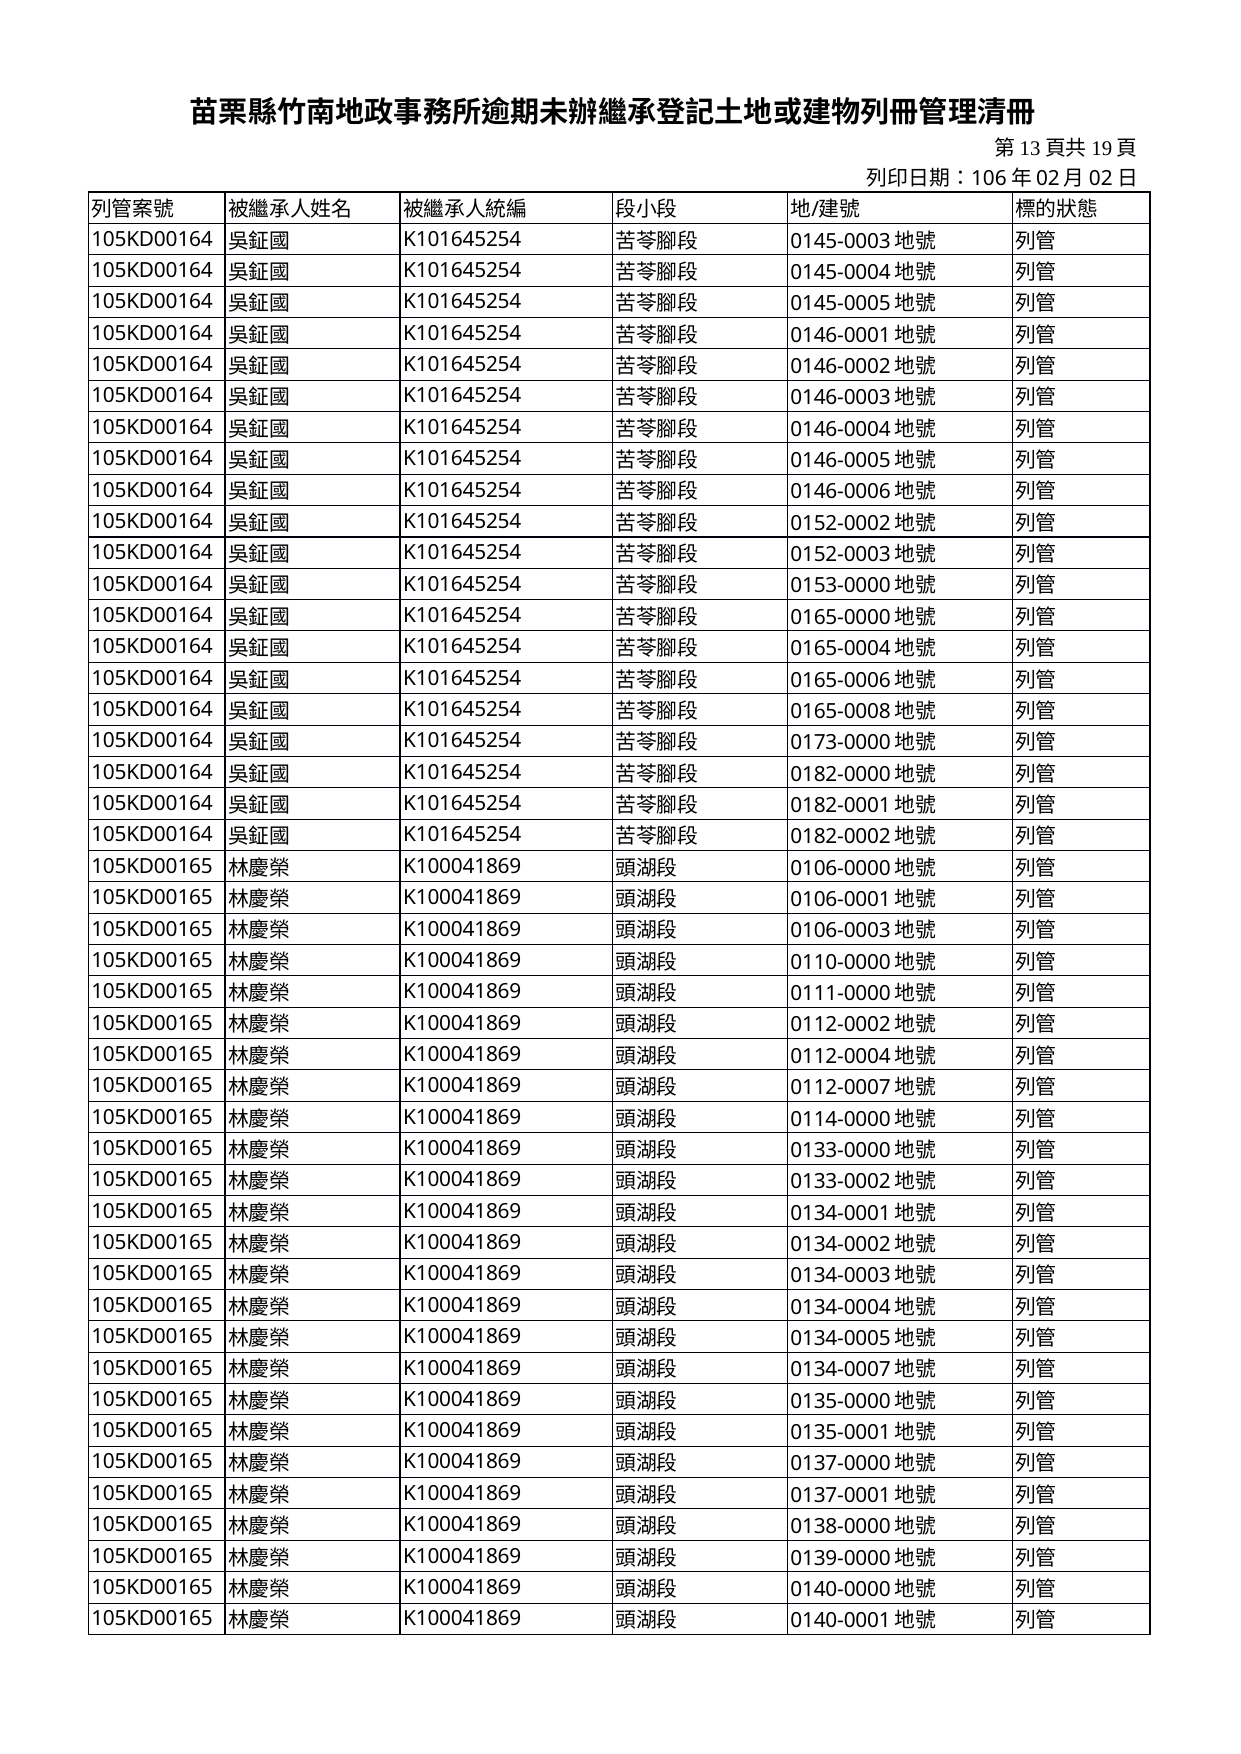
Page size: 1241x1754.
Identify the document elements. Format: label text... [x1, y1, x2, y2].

table_cell K101645254 [401, 726, 612, 756]
table_cell 105KD00165 [89, 882, 224, 913]
table_cell 吳鉦國 [226, 412, 399, 442]
table_cell 0165-0000地號 [788, 600, 1012, 630]
table_cell 頭湖段 [613, 1196, 787, 1226]
table_cell K101645254 [401, 569, 612, 599]
table_cell 列管 [1013, 631, 1149, 662]
table_cell 林慶榮 [226, 1478, 399, 1508]
table_cell 105KD00164 [89, 820, 224, 850]
table_cell 吳鉦國 [226, 475, 399, 505]
table_cell 105KD00164 [89, 788, 224, 818]
table_cell 0146-0004地號 [788, 412, 1012, 442]
table_cell 列管 [1013, 255, 1149, 286]
table_cell 0112-0002地號 [788, 1008, 1012, 1038]
table_cell 0145-0004地號 [788, 255, 1012, 286]
table_cell 列管 [1013, 1478, 1149, 1508]
table_cell 105KD00164 [89, 538, 224, 568]
table_cell 列管 [1013, 663, 1149, 693]
table_cell 頭湖段 [613, 1227, 787, 1257]
table_cell 列管 [1013, 1541, 1149, 1571]
table_cell 苦苓腳段 [613, 726, 787, 756]
table_cell 0140-0000地號 [788, 1572, 1012, 1602]
table_cell 105KD00164 [89, 475, 224, 505]
table_cell 頭湖段 [613, 1478, 787, 1508]
table_cell 林慶榮 [226, 1604, 399, 1634]
table_cell K101645254 [401, 349, 612, 379]
table_cell 0145-0003地號 [788, 224, 1012, 254]
table_cell 吳鉦國 [226, 820, 399, 850]
table_cell 列管 [1013, 538, 1149, 568]
table_cell 0153-0000地號 [788, 569, 1012, 599]
table_cell 105KD00165 [89, 1572, 224, 1602]
table_cell 列管 [1013, 1415, 1149, 1446]
table_cell 吳鉦國 [226, 287, 399, 317]
table_cell K100041869 [401, 1509, 612, 1540]
table_cell 頭湖段 [613, 1133, 787, 1163]
table_cell 苦苓腳段 [613, 600, 787, 630]
table_cell K101645254 [401, 443, 612, 474]
table_cell 林慶榮 [226, 1509, 399, 1540]
table_cell 105KD00165 [89, 1196, 224, 1226]
table_cell K100041869 [401, 1415, 612, 1446]
table_cell 林慶榮 [226, 1572, 399, 1602]
table_cell 105KD00164 [89, 349, 224, 379]
table_cell 105KD00165 [89, 976, 224, 1007]
table_cell 105KD00165 [89, 1165, 224, 1195]
table_cell 105KD00165 [89, 1415, 224, 1446]
table_cell 0139-0000地號 [788, 1541, 1012, 1571]
table_cell 列管 [1013, 475, 1149, 505]
table_cell 105KD00165 [89, 1227, 224, 1257]
table_cell 0112-0007地號 [788, 1070, 1012, 1101]
table_cell 苦苓腳段 [613, 820, 787, 850]
table_cell 列管 [1013, 694, 1149, 724]
table_cell 苦苓腳段 [613, 694, 787, 724]
table_cell K100041869 [401, 1070, 612, 1101]
table_cell K100041869 [401, 1572, 612, 1602]
table_header 被繼承人姓名 [226, 193, 399, 223]
table_cell 105KD00165 [89, 1133, 224, 1163]
table_cell 0146-0003地號 [788, 381, 1012, 411]
table_cell K100041869 [401, 1102, 612, 1132]
table_cell K101645254 [401, 381, 612, 411]
table_cell K101645254 [401, 506, 612, 536]
table_cell 0134-0003地號 [788, 1259, 1012, 1289]
table_cell K100041869 [401, 1321, 612, 1352]
table_cell 105KD00164 [89, 412, 224, 442]
table_cell 0110-0000地號 [788, 945, 1012, 975]
table_cell 105KD00165 [89, 1509, 224, 1540]
table_cell 苦苓腳段 [613, 569, 787, 599]
table_cell 0182-0000地號 [788, 757, 1012, 787]
table_cell K100041869 [401, 1541, 612, 1571]
table_cell 苦苓腳段 [613, 788, 787, 818]
table_cell 頭湖段 [613, 1415, 787, 1446]
table_cell K100041869 [401, 914, 612, 944]
table_cell 頭湖段 [613, 1008, 787, 1038]
table_cell 列管 [1013, 1321, 1149, 1352]
table_cell K100041869 [401, 1165, 612, 1195]
table_cell 林慶榮 [226, 1227, 399, 1257]
table_cell 林慶榮 [226, 1259, 399, 1289]
table_cell K101645254 [401, 255, 612, 286]
table_cell K100041869 [401, 1227, 612, 1257]
table_cell 列管 [1013, 945, 1149, 975]
table_cell 0145-0005地號 [788, 287, 1012, 317]
table_cell 0152-0002地號 [788, 506, 1012, 536]
table_cell 列管 [1013, 1039, 1149, 1069]
table_cell 0146-0002地號 [788, 349, 1012, 379]
table_cell 列管 [1013, 820, 1149, 850]
table_cell 列管 [1013, 1070, 1149, 1101]
table_cell 列管 [1013, 443, 1149, 474]
table_cell 列管 [1013, 1165, 1149, 1195]
table_cell 列管 [1013, 757, 1149, 787]
table_cell 林慶榮 [226, 1008, 399, 1038]
table_cell 0134-0007地號 [788, 1353, 1012, 1383]
table_cell 105KD00165 [89, 1039, 224, 1069]
table_cell 105KD00165 [89, 1321, 224, 1352]
table_cell 苦苓腳段 [613, 506, 787, 536]
table_cell K100041869 [401, 1008, 612, 1038]
table_cell 列管 [1013, 287, 1149, 317]
table_cell K100041869 [401, 1290, 612, 1320]
table_cell 吳鉦國 [226, 788, 399, 818]
table_cell 吳鉦國 [226, 757, 399, 787]
table_cell 苦苓腳段 [613, 318, 787, 348]
table_cell 105KD00165 [89, 945, 224, 975]
table_cell 列管 [1013, 1008, 1149, 1038]
table_cell 吳鉦國 [226, 318, 399, 348]
table_cell 頭湖段 [613, 1572, 787, 1602]
table_cell 105KD00165 [89, 1353, 224, 1383]
table_cell 列管 [1013, 349, 1149, 379]
table_cell 105KD00164 [89, 443, 224, 474]
table_cell 苦苓腳段 [613, 663, 787, 693]
table_cell 苦苓腳段 [613, 757, 787, 787]
table_cell 0135-0001地號 [788, 1415, 1012, 1446]
table_cell 頭湖段 [613, 1384, 787, 1414]
table_cell 105KD00164 [89, 600, 224, 630]
table_cell 吳鉦國 [226, 726, 399, 756]
table_cell 列管 [1013, 726, 1149, 756]
table_cell 林慶榮 [226, 945, 399, 975]
table_cell 0140-0001地號 [788, 1604, 1012, 1634]
table_cell 林慶榮 [226, 1384, 399, 1414]
table_cell 林慶榮 [226, 1321, 399, 1352]
table_cell 列管 [1013, 1447, 1149, 1477]
table_cell 吳鉦國 [226, 538, 399, 568]
table_cell 苦苓腳段 [613, 255, 787, 286]
table_cell 105KD00165 [89, 1447, 224, 1477]
table_cell 列管 [1013, 412, 1149, 442]
table_cell 105KD00164 [89, 663, 224, 693]
table_cell 0134-0004地號 [788, 1290, 1012, 1320]
table_cell 頭湖段 [613, 1541, 787, 1571]
table_cell 頭湖段 [613, 1102, 787, 1132]
table_cell 0106-0003地號 [788, 914, 1012, 944]
table_cell 苦苓腳段 [613, 631, 787, 662]
table_cell 林慶榮 [226, 914, 399, 944]
table_cell 105KD00165 [89, 1290, 224, 1320]
table_cell K100041869 [401, 1447, 612, 1477]
table_cell 0137-0001地號 [788, 1478, 1012, 1508]
table_cell 0165-0006地號 [788, 663, 1012, 693]
table_cell 0106-0001地號 [788, 882, 1012, 913]
table_cell K101645254 [401, 663, 612, 693]
table_cell 列管 [1013, 1384, 1149, 1414]
table_cell K100041869 [401, 1604, 612, 1634]
table_cell 吳鉦國 [226, 569, 399, 599]
table_cell 105KD00164 [89, 569, 224, 599]
table_cell K101645254 [401, 318, 612, 348]
table_cell 列管 [1013, 1290, 1149, 1320]
table_cell K100041869 [401, 1478, 612, 1508]
table_cell 列管 [1013, 381, 1149, 411]
table_cell 頭湖段 [613, 914, 787, 944]
table_cell 105KD00164 [89, 318, 224, 348]
table_cell 頭湖段 [613, 945, 787, 975]
table_cell 105KD00165 [89, 1478, 224, 1508]
table_cell 頭湖段 [613, 1353, 787, 1383]
table_cell 0173-0000地號 [788, 726, 1012, 756]
table_cell 頭湖段 [613, 976, 787, 1007]
table_cell 105KD00164 [89, 506, 224, 536]
table_cell 吳鉦國 [226, 224, 399, 254]
table_cell 105KD00164 [89, 757, 224, 787]
table_cell 105KD00165 [89, 1604, 224, 1634]
table_cell 林慶榮 [226, 1353, 399, 1383]
table_cell K101645254 [401, 694, 612, 724]
table_cell 吳鉦國 [226, 631, 399, 662]
table_cell 列管 [1013, 1227, 1149, 1257]
table_cell 105KD00165 [89, 1259, 224, 1289]
table_cell 吳鉦國 [226, 381, 399, 411]
table_cell 吳鉦國 [226, 600, 399, 630]
table_cell 0134-0001地號 [788, 1196, 1012, 1226]
table_cell 105KD00165 [89, 851, 224, 881]
table_cell 林慶榮 [226, 1290, 399, 1320]
table_cell 105KD00165 [89, 1008, 224, 1038]
table_cell 林慶榮 [226, 1165, 399, 1195]
table_cell 頭湖段 [613, 1447, 787, 1477]
table_cell K100041869 [401, 1039, 612, 1069]
table_cell 0138-0000地號 [788, 1509, 1012, 1540]
table_header 被繼承人統編 [401, 193, 612, 223]
table_cell 苦苓腳段 [613, 287, 787, 317]
table_cell 0133-0000地號 [788, 1133, 1012, 1163]
table_cell 列管 [1013, 1102, 1149, 1132]
table_cell 吳鉦國 [226, 694, 399, 724]
table_cell 林慶榮 [226, 1133, 399, 1163]
table_cell 0146-0001地號 [788, 318, 1012, 348]
table_cell K101645254 [401, 412, 612, 442]
table_cell 頭湖段 [613, 1290, 787, 1320]
table_cell 林慶榮 [226, 1415, 399, 1446]
table_cell 列管 [1013, 1604, 1149, 1634]
table_cell 列管 [1013, 1572, 1149, 1602]
table_cell 苦苓腳段 [613, 349, 787, 379]
table_cell 頭湖段 [613, 882, 787, 913]
table_cell 頭湖段 [613, 1259, 787, 1289]
table_cell K100041869 [401, 945, 612, 975]
table_cell 列管 [1013, 569, 1149, 599]
table_cell 105KD00165 [89, 1102, 224, 1132]
table_cell 苦苓腳段 [613, 475, 787, 505]
table_cell 苦苓腳段 [613, 538, 787, 568]
table_cell 吳鉦國 [226, 663, 399, 693]
table_cell 林慶榮 [226, 1541, 399, 1571]
table_cell 林慶榮 [226, 1070, 399, 1101]
table_cell 0134-0005地號 [788, 1321, 1012, 1352]
table_cell K101645254 [401, 538, 612, 568]
table_cell 列管 [1013, 1196, 1149, 1226]
table_cell 0146-0006地號 [788, 475, 1012, 505]
table_cell 0137-0000地號 [788, 1447, 1012, 1477]
table_header 段小段 [613, 193, 787, 223]
table_cell K100041869 [401, 1384, 612, 1414]
table_cell 0165-0008地號 [788, 694, 1012, 724]
table_cell 吳鉦國 [226, 349, 399, 379]
table_cell K101645254 [401, 224, 612, 254]
table_cell 列管 [1013, 600, 1149, 630]
table_cell 列管 [1013, 224, 1149, 254]
table_cell 列管 [1013, 1259, 1149, 1289]
table_cell 林慶榮 [226, 1196, 399, 1226]
table_cell 105KD00164 [89, 224, 224, 254]
table_cell 頭湖段 [613, 1070, 787, 1101]
table_cell 0152-0003地號 [788, 538, 1012, 568]
table_cell 吳鉦國 [226, 443, 399, 474]
table_cell 列管 [1013, 976, 1149, 1007]
table_cell 苦苓腳段 [613, 381, 787, 411]
table_cell K100041869 [401, 851, 612, 881]
table_cell 0112-0004地號 [788, 1039, 1012, 1069]
table_cell 列管 [1013, 506, 1149, 536]
table_cell 105KD00164 [89, 287, 224, 317]
table_cell 林慶榮 [226, 1039, 399, 1069]
table_cell 頭湖段 [613, 1165, 787, 1195]
table_cell 0165-0004地號 [788, 631, 1012, 662]
table_cell 頭湖段 [613, 1321, 787, 1352]
table_cell 苦苓腳段 [613, 443, 787, 474]
table_header 列管案號 [89, 193, 224, 223]
table_cell 列管 [1013, 882, 1149, 913]
table_cell K101645254 [401, 287, 612, 317]
table_cell 105KD00165 [89, 1384, 224, 1414]
table_cell 吳鉦國 [226, 255, 399, 286]
table_cell 0106-0000地號 [788, 851, 1012, 881]
table_cell 0111-0000地號 [788, 976, 1012, 1007]
table_cell 105KD00165 [89, 914, 224, 944]
table_cell K101645254 [401, 475, 612, 505]
table_cell 0133-0002地號 [788, 1165, 1012, 1195]
table_cell 105KD00165 [89, 1070, 224, 1101]
table_cell 105KD00164 [89, 726, 224, 756]
table_cell 0114-0000地號 [788, 1102, 1012, 1132]
table_cell 列管 [1013, 1133, 1149, 1163]
table_cell 105KD00165 [89, 1541, 224, 1571]
table_cell 林慶榮 [226, 1447, 399, 1477]
table_cell 105KD00164 [89, 381, 224, 411]
table_cell 林慶榮 [226, 1102, 399, 1132]
table_cell K101645254 [401, 788, 612, 818]
table_cell K100041869 [401, 1353, 612, 1383]
table_cell 列管 [1013, 1509, 1149, 1540]
table_cell 0146-0005地號 [788, 443, 1012, 474]
table_header 標的狀態 [1013, 193, 1149, 223]
table_cell 105KD00164 [89, 694, 224, 724]
table_cell 列管 [1013, 1353, 1149, 1383]
table_header 地/建號 [788, 193, 1012, 223]
table_cell K100041869 [401, 1133, 612, 1163]
table_cell 0134-0002地號 [788, 1227, 1012, 1257]
table_cell 105KD00164 [89, 255, 224, 286]
table_cell K101645254 [401, 820, 612, 850]
table_cell 0135-0000地號 [788, 1384, 1012, 1414]
table_cell K100041869 [401, 1259, 612, 1289]
table_cell 0182-0002地號 [788, 820, 1012, 850]
table_cell K100041869 [401, 1196, 612, 1226]
table_cell K100041869 [401, 976, 612, 1007]
table_cell K100041869 [401, 882, 612, 913]
table_cell 列管 [1013, 914, 1149, 944]
table_cell 頭湖段 [613, 1039, 787, 1069]
table_cell 頭湖段 [613, 1509, 787, 1540]
table_cell 列管 [1013, 788, 1149, 818]
table_cell 吳鉦國 [226, 506, 399, 536]
table_cell 苦苓腳段 [613, 224, 787, 254]
table_cell K101645254 [401, 757, 612, 787]
table_cell 105KD00164 [89, 631, 224, 662]
table_cell 列管 [1013, 851, 1149, 881]
table_cell 列管 [1013, 318, 1149, 348]
table_cell 林慶榮 [226, 851, 399, 881]
table_cell 林慶榮 [226, 976, 399, 1007]
table_cell 苦苓腳段 [613, 412, 787, 442]
table_cell 林慶榮 [226, 882, 399, 913]
table_cell 0182-0001地號 [788, 788, 1012, 818]
table_cell K101645254 [401, 600, 612, 630]
table_cell 頭湖段 [613, 851, 787, 881]
table_cell 頭湖段 [613, 1604, 787, 1634]
table_cell K101645254 [401, 631, 612, 662]
